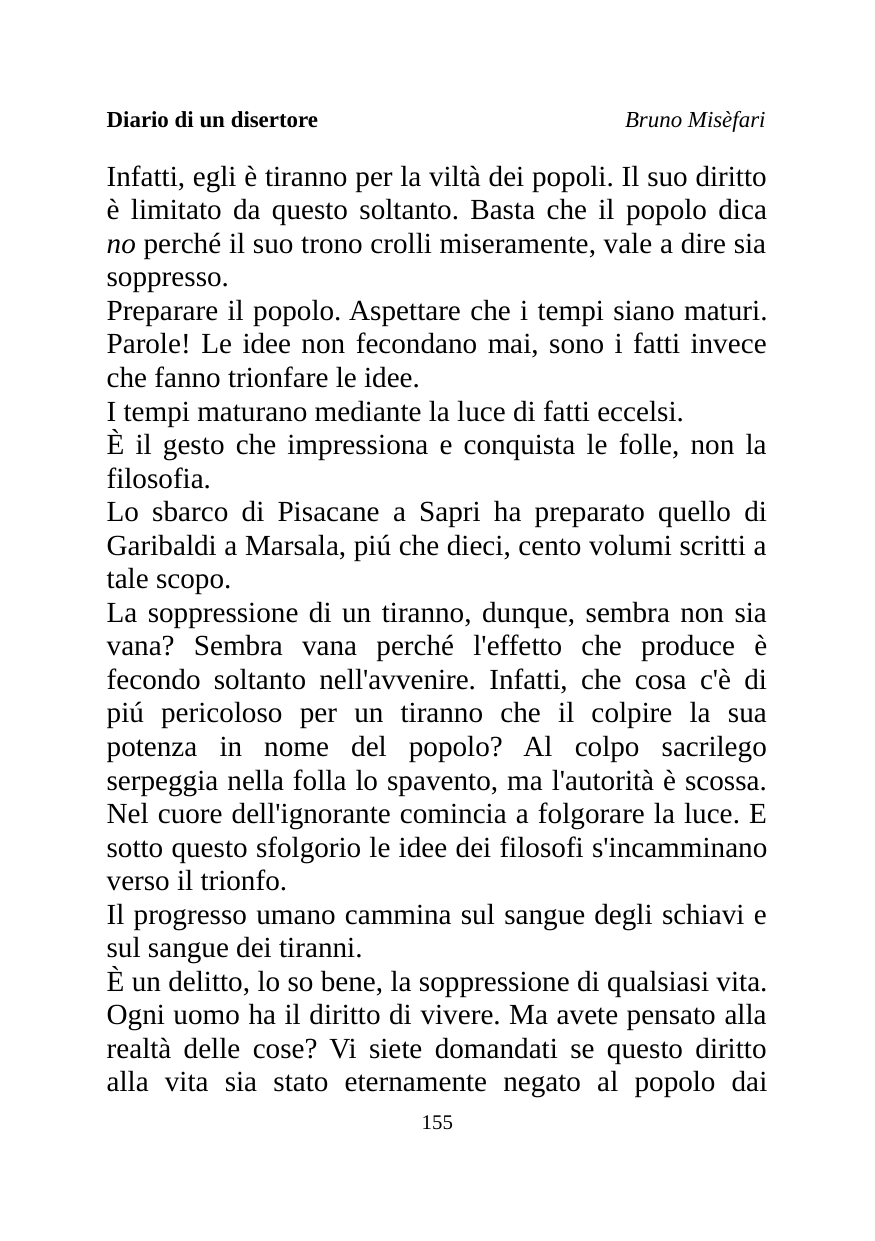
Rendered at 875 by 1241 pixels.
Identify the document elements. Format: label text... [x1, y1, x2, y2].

text È un delitto, lo so bene, la soppressione di qualsiasi vita. Ogni uomo ha il diritto di vivere. Ma avete pensato alla realtà delle cose? Vi siete domandati se questo diritto alla vita sia stato eternamente negato al popolo dai [106, 964, 768, 1098]
text Lo sbarco di Pisacane a Sapri ha preparato quello di Garibaldi a Marsala, piú che dieci, cento volumi scritti a tale scopo. [106, 494, 768, 595]
text La soppressione di un tiranno, dunque, sembra non sia vana? Sembra vana perché l'effetto che produce è fecondo soltanto nell'avvenire. Infatti, che cosa c'è di piú pericoloso per un tiranno che il colpire la sua potenza in nome del popolo? Al colpo sacrilego serpeggia nella folla lo spavento, ma l'autorità è scossa. Nel cuore dell'ignorante comincia a folgorare la luce. E sotto questo sfolgorio le idee dei filosofi s'incamminano verso il trionfo. [106, 595, 768, 897]
text I tempi maturano mediante la luce di fatti eccelsi. [106, 394, 768, 427]
text Il progresso umano cammina sul sangue degli schiavi e sul sangue dei tiranni. [106, 897, 768, 964]
text È il gesto che impressiona e conquista le folle, non la filosofia. [106, 427, 768, 494]
text Infatti, egli è tiranno per la viltà dei popoli. Il suo diritto è limitato da questo soltanto. Basta che il popolo dica no perché il suo trono crolli miseramente, vale a dire sia soppresso. [106, 159, 768, 293]
text Preparare il popolo. Aspettare che i tempi siano maturi. Parole! Le idee non fecondano mai, sono i fatti invece che fanno trionfare le idee. [106, 293, 768, 394]
